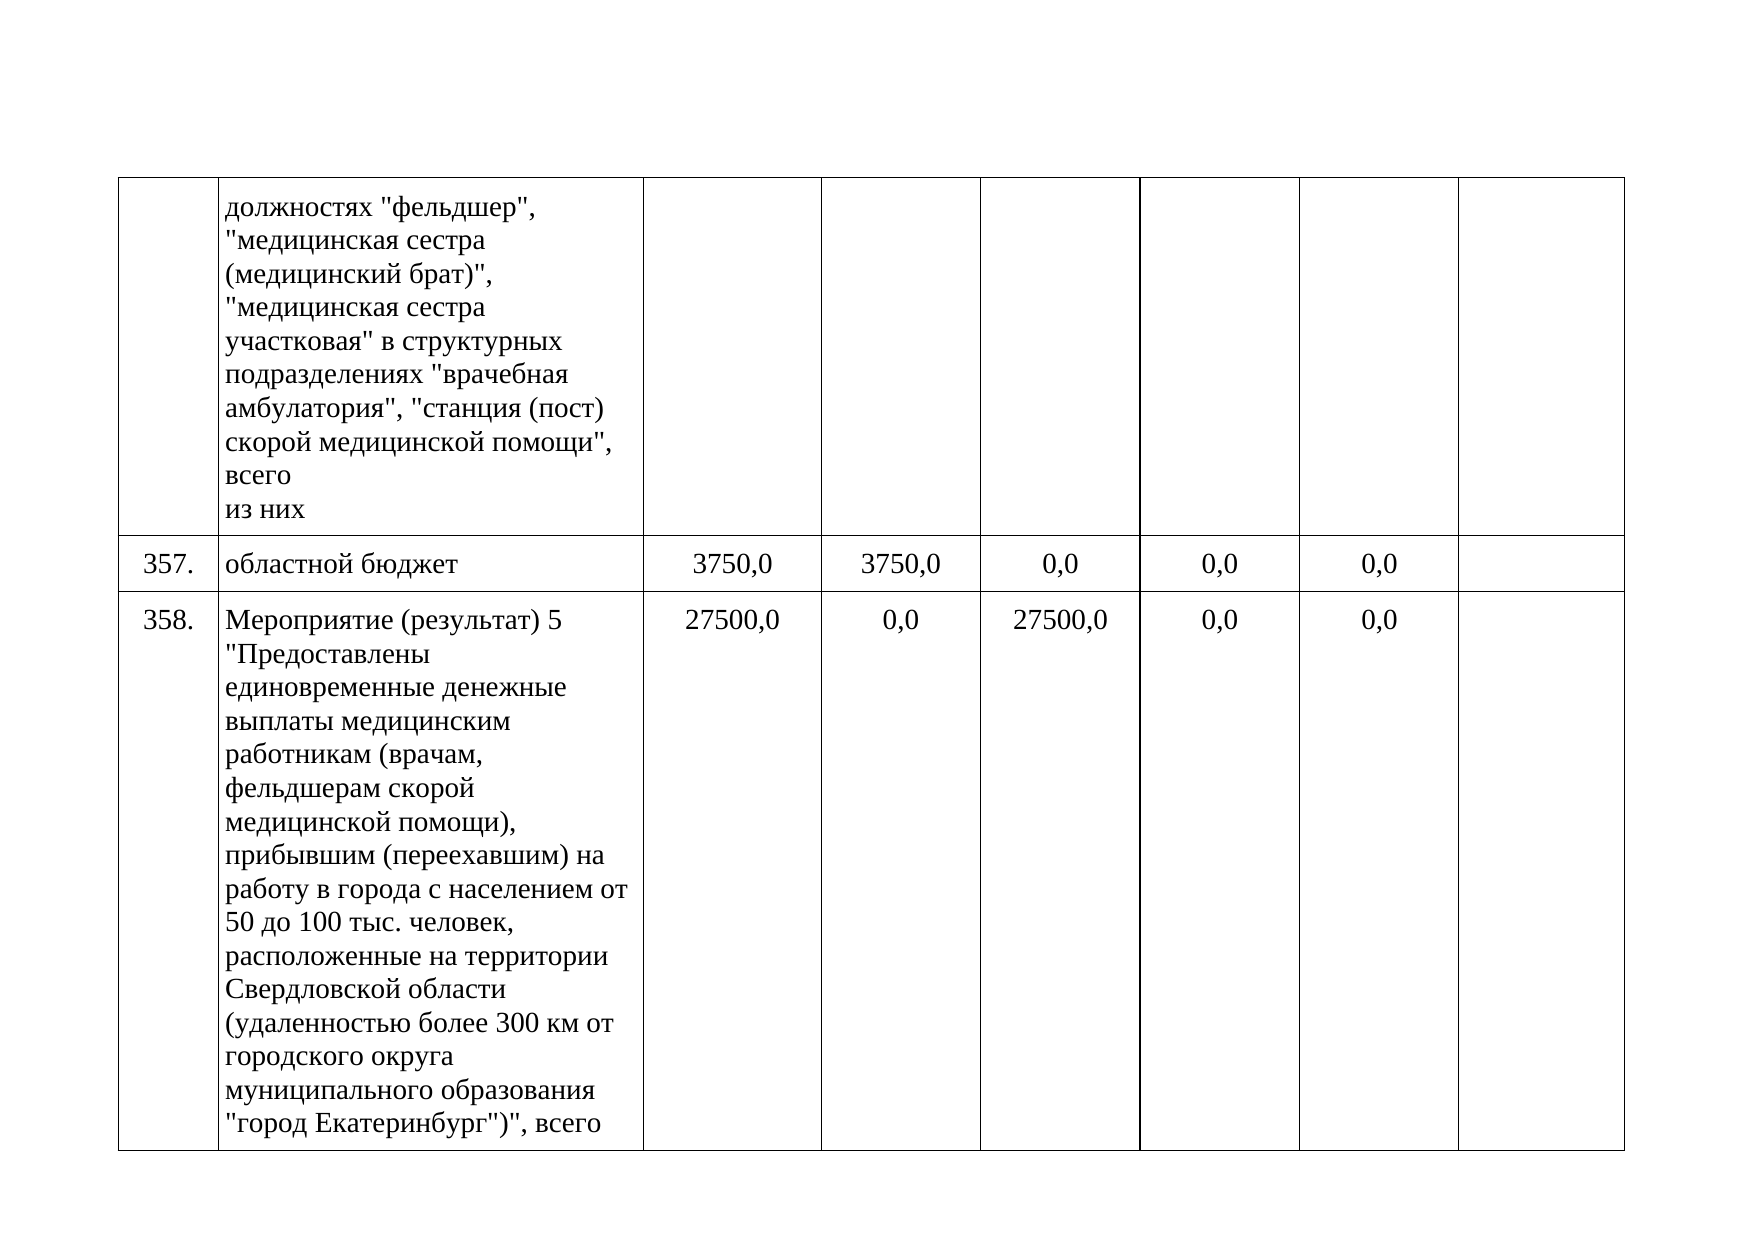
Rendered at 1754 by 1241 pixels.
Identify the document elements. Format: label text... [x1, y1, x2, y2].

table_cell [822, 178, 980, 535]
table_cell [1459, 178, 1624, 535]
table_cell 0,0 [822, 592, 980, 1150]
table_cell [644, 178, 821, 535]
table_cell 0,0 [1141, 536, 1299, 591]
table_cell [1459, 592, 1624, 1150]
table_cell 3750,0 [822, 536, 980, 591]
table_cell 0,0 [1300, 592, 1458, 1150]
table_cell 0,0 [981, 536, 1139, 591]
table_cell областной бюджет [219, 536, 643, 591]
table_cell должностях "фельдшер", "медицинская сестра (медицинский брат)", "медицинская сестра участковая" в структурных подразделениях "врачебная амбулатория", "станция (пост) скорой медицинской помощи", всего из них [219, 178, 643, 535]
table_cell [981, 178, 1139, 535]
table_cell [119, 178, 218, 535]
table_cell [1300, 178, 1458, 535]
table_cell 27500,0 [644, 592, 821, 1150]
table_cell 3750,0 [644, 536, 821, 591]
table_cell 0,0 [1300, 536, 1458, 591]
table_cell 27500,0 [981, 592, 1139, 1150]
table_cell Мероприятие (результат) 5 "Предоставлены единовременные денежные выплаты медицинским работникам (врачам, фельдшерам скорой медицинской помощи), прибывшим (переехавшим) на работу в города с населением от 50 до 100 тыс. человек, расположенные на территории Свердловской области (удаленностью более 300 км от городского округа муниципального образования "город Екатеринбург")", всего [219, 592, 643, 1150]
table_cell 357. [119, 536, 218, 591]
table_cell [1459, 536, 1624, 591]
table_cell [1141, 178, 1299, 535]
table_cell 358. [119, 592, 218, 1150]
table_cell 0,0 [1141, 592, 1299, 1150]
